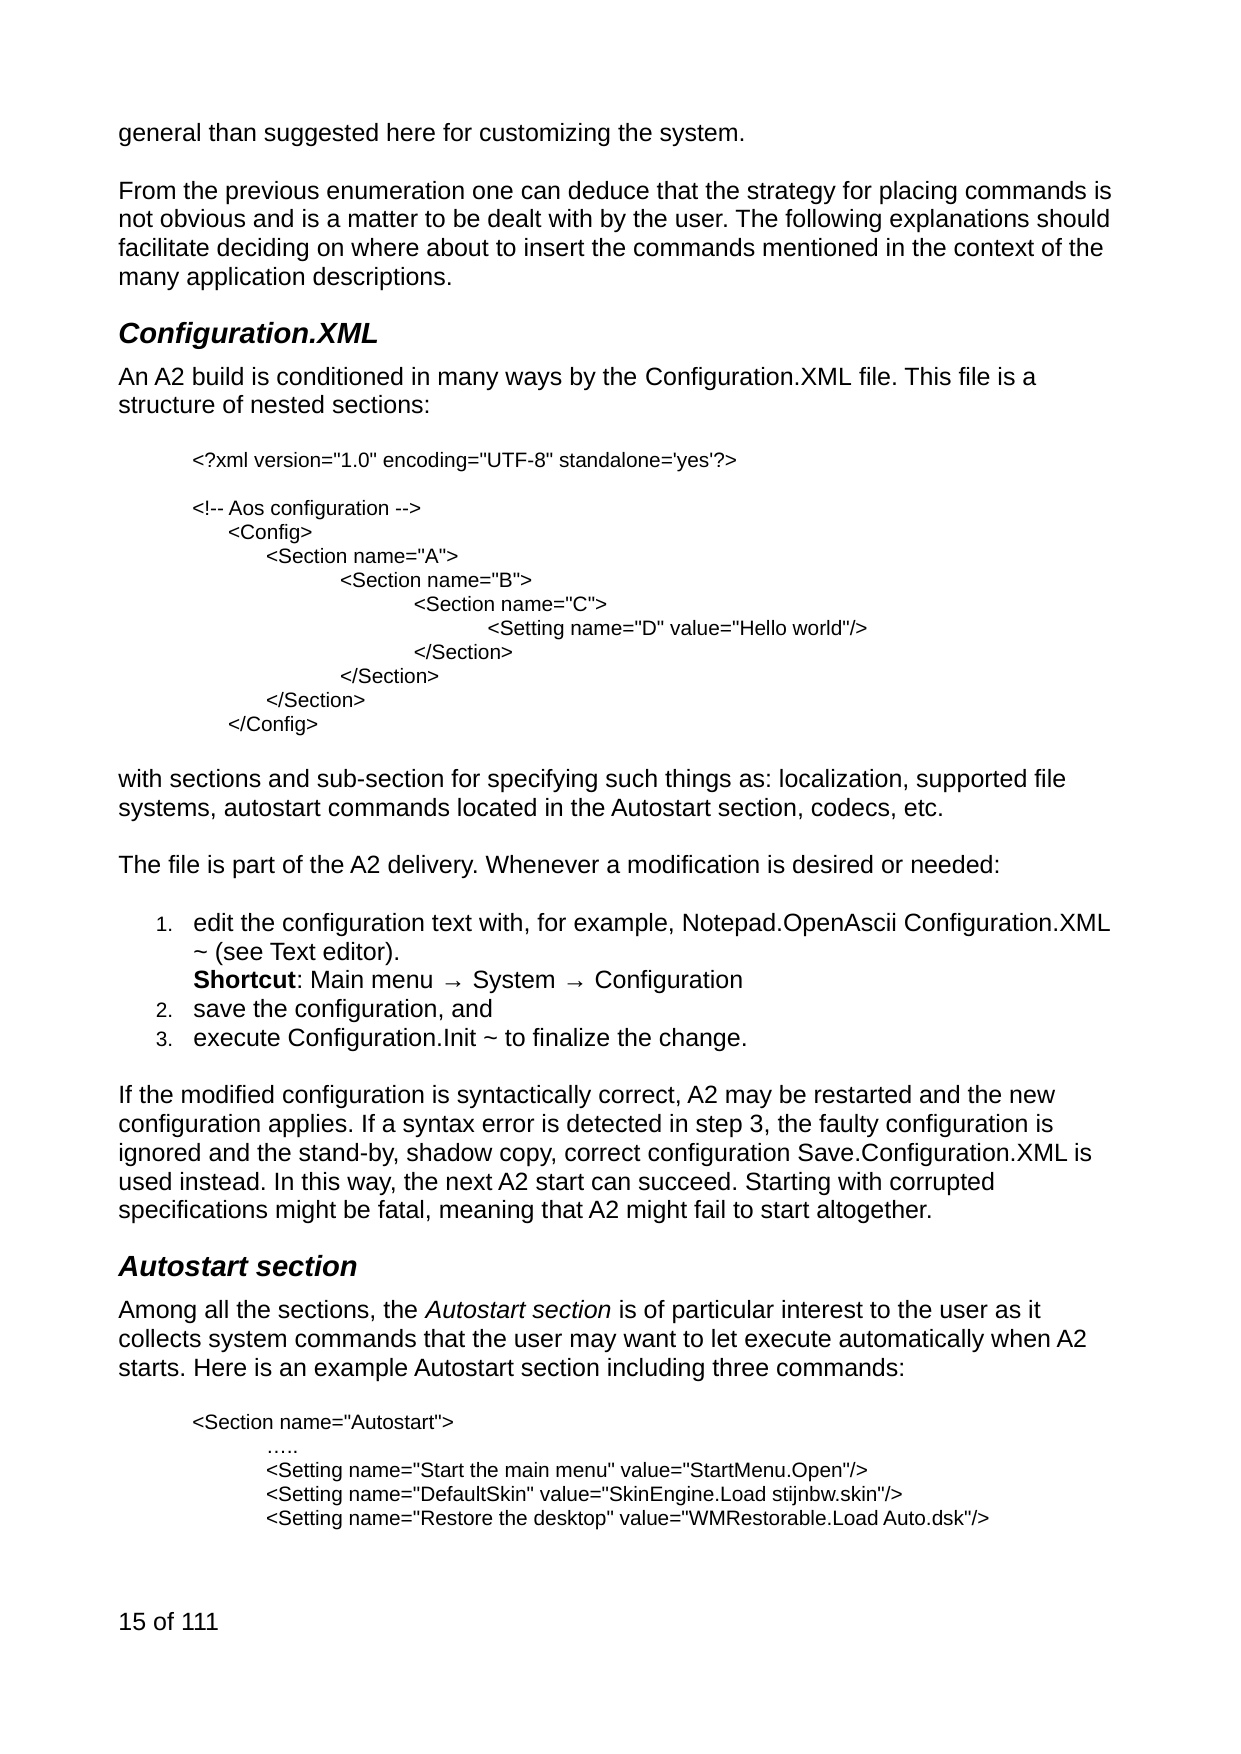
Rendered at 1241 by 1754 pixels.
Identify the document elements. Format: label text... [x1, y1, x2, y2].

text The file is part of the A2 delivery. Whenever a modification is desired or needed: [118, 850, 1122, 879]
list execute Configuration.Init ~ to finalize the change. [156, 1023, 1122, 1052]
text From the previous enumeration one can deduce that the strategy for placing commands is not obvious and is a matter to be dealt with by the user. The following explanations should facilitate deciding on where about to insert the commands mentioned in the context of the many application descriptions. [118, 176, 1122, 291]
text Among all the sections, the Autostart section is of particular interest to the user as it collects system commands that the user may want to let execute automatically when A2 starts. Here is an example Autostart section including three commands: [118, 1295, 1122, 1381]
text An A2 build is conditioned in many ways by the Configuration.XML file. This file is a structure of nested sections: [118, 362, 1122, 419]
text <Section name="A"> <Section name="B"> <Section name="C"> <Setting name="D" value="Hello world"/> </Section> </Section> </Section> </Config> [192, 544, 1122, 735]
text with sections and sub-section for specifying such things as: localization, supported file systems, autostart commands located in the Autostart section, codecs, etc. [118, 764, 1122, 822]
text <Config> [192, 520, 1122, 544]
subtitle Autostart section [118, 1249, 1122, 1283]
text If the modified configuration is syntactically correct, A2 may be restarted and the new configuration applies. If a syntax error is detected in step 3, the faulty configuration is ignored and the stand-by, shadow copy, correct configuration Save.Configuration.XML is used instead. In this way, the next A2 start can succeed. Starting with corrupted specifications might be fatal, meaning that A2 might fail to start altogether. [118, 1080, 1122, 1224]
subtitle Configuration.XML [118, 316, 1122, 349]
text <?xml version="1.0" encoding="UTF-8" standalone='yes'?> <!-- Aos configuration --> [192, 448, 1122, 520]
list save the configuration, and [156, 994, 1122, 1023]
text general than suggested here for customizing the system. [118, 118, 1122, 147]
list edit the configuration text with, for example, Notepad.OpenAscii Configuration.XML ~ (see Text editor). [156, 908, 1122, 965]
text <Section name="Autostart"> ….. <Setting name="Start the main menu" value="StartMenu.Open"/> <Setting name="DefaultSkin" value="SkinEngine.Load stijnbw.skin"/> <Setting name="Restore the desktop" value="WMRestorable.Load Auto.dsk"/> [118, 1381, 1122, 1530]
list Shortcut: Main menu → System → Configuration [156, 965, 1122, 994]
